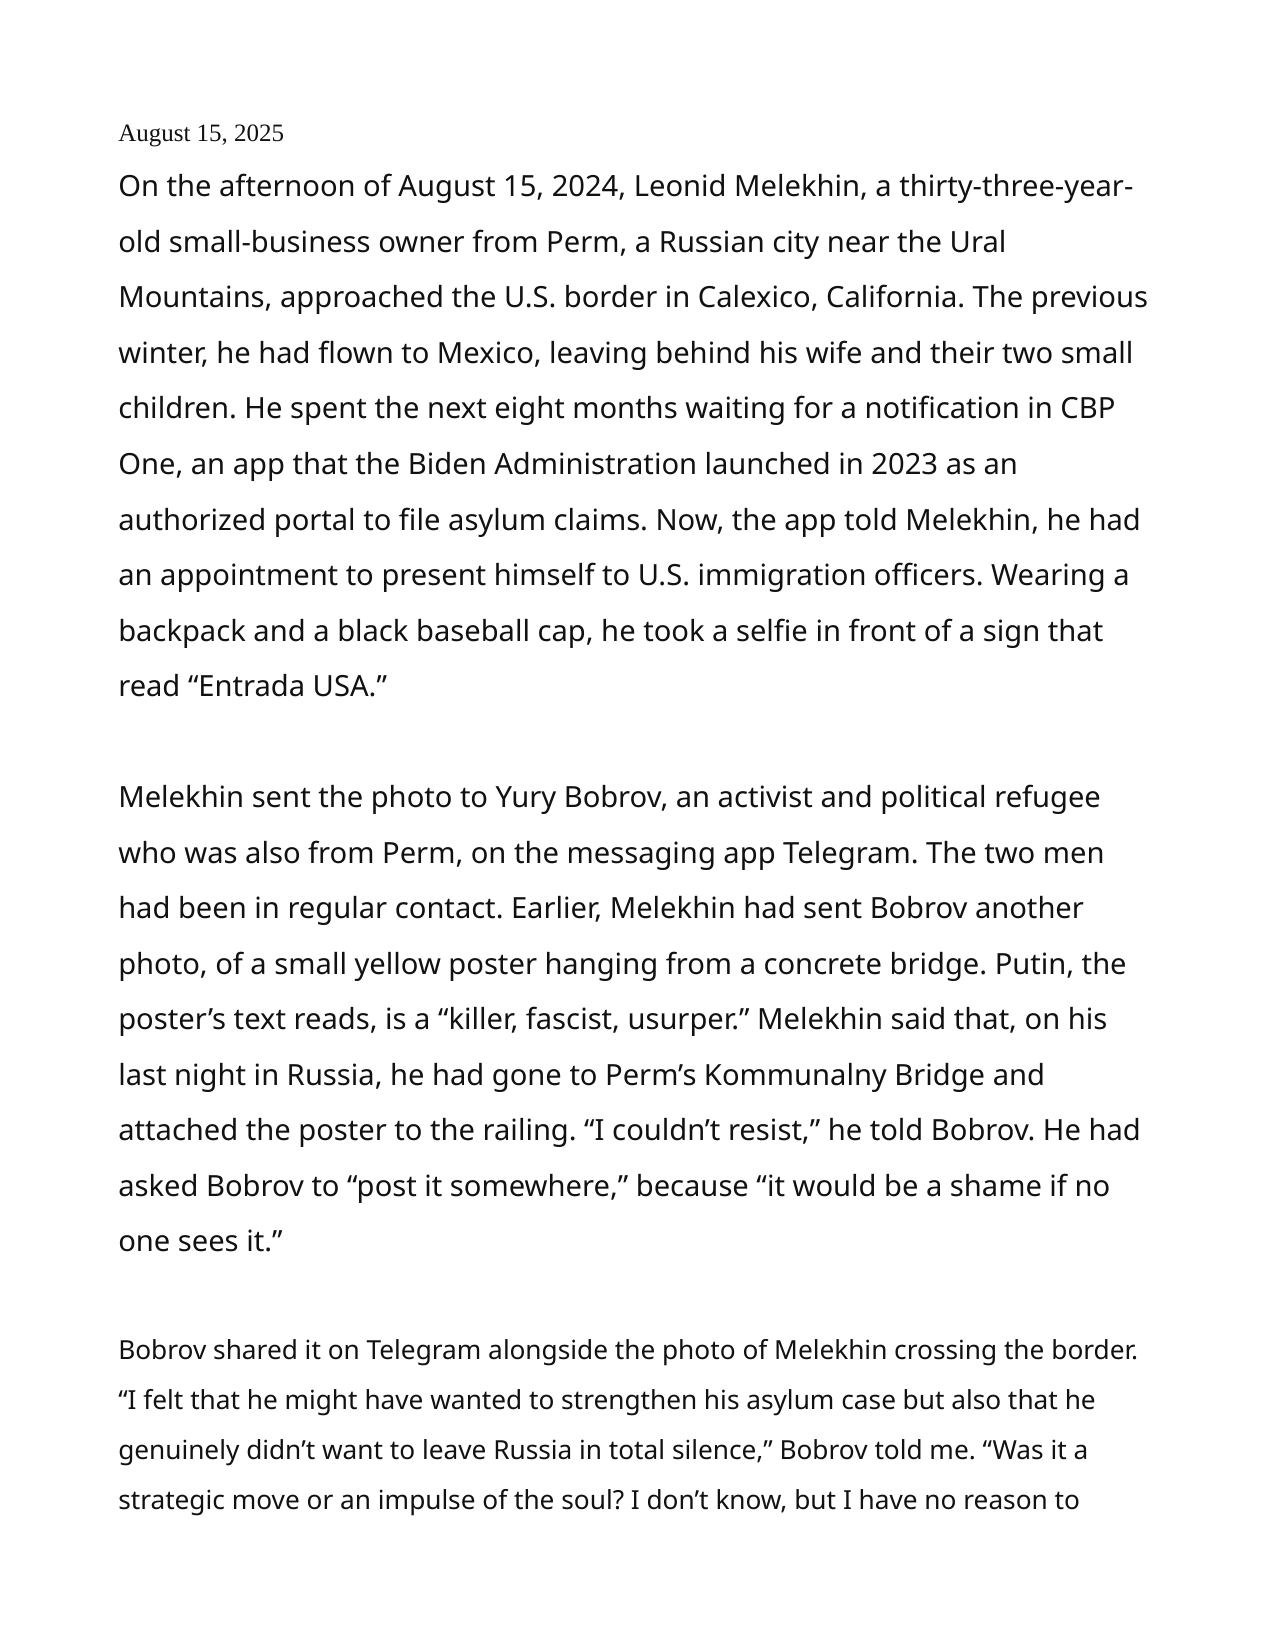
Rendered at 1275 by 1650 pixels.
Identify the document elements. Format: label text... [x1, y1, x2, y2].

text On the afternoon of August 15, 2024, Leonid Melekhin, a thirty-three-year-old small-business owner from Perm, a Russian city near the Ural Mountains, approached the U.S. border in Calexico, California. The previous winter, he had flown to Mexico, leaving behind his wife and their two small children. He spent the next eight months waiting for a notification in CBP One, an app that the Biden Administration launched in 2023 as an authorized portal to file asylum claims. Now, the app told Melekhin, he had an appointment to present himself to U.S. immigration officers. Wearing a backpack and a black baseball cap, he took a selfie in front of a sign that read “Entrada USA.” Melekhin sent the photo to Yury Bobrov, an activist and political refugee who was also from Perm, on the messaging app Telegram. The two men had been in regular contact. Earlier, Melekhin had sent Bobrov another photo, of a small yellow poster hanging from a concrete bridge. Putin, the poster’s text reads, is a “killer, fascist, usurper.” Melekhin said that, on his last night in Russia, he had gone to Perm’s Kommunalny Bridge and attached the poster to the railing. “I couldn’t resist,” he told Bobrov. He had asked Bobrov to “post it somewhere,” because “it would be a shame if no one sees it.” [118, 166, 1157, 1260]
text August 15, 2025 [118, 118, 1157, 147]
text Bobrov shared it on Telegram alongside the photo of Melekhin crossing the border. “I felt that he might have wanted to strengthen his asylum case but also that he genuinely didn’t want to leave Russia in total silence,” Bobrov told me. “Was it a strategic move or an impulse of the soul? I don’t know, but I have no reason to [118, 1332, 1157, 1517]
